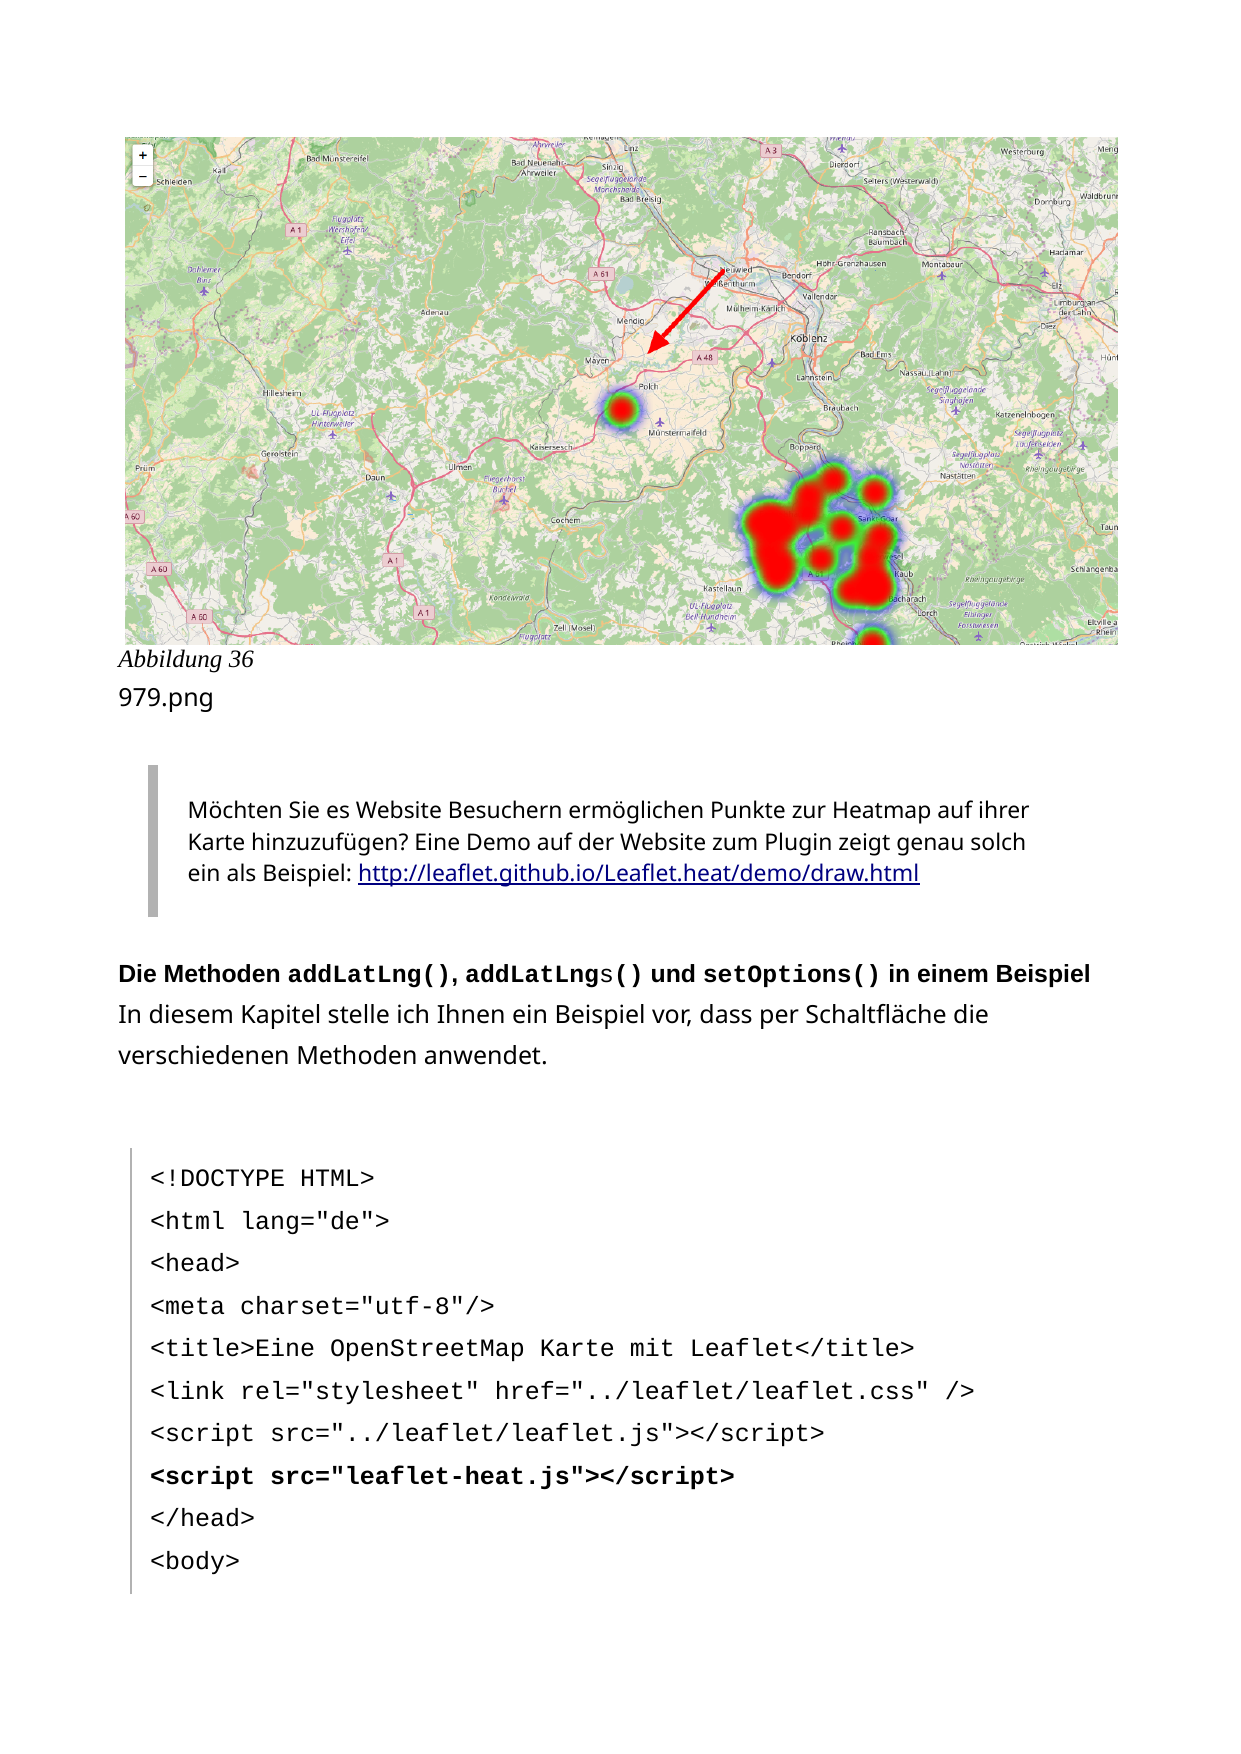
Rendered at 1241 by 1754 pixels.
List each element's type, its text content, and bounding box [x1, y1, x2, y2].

text </head> [132, 1488, 1122, 1531]
text <meta charset="utf-8"/> [132, 1276, 1122, 1318]
text <!DOCTYPE HTML> [132, 1148, 1122, 1191]
text <html lang="de"> [132, 1191, 1122, 1233]
picture [118, 130, 1123, 645]
text <link rel="stylesheet" href="../leaflet/leaflet.css" /> [132, 1361, 1122, 1403]
text <head> [132, 1233, 1122, 1276]
text <script src="leaflet-heat.js"></script> [132, 1446, 1122, 1488]
text <title>Eine OpenStreetMap Karte mit Leaflet</title> [132, 1318, 1122, 1361]
text <script src="../leaflet/leaflet.js"></script> [132, 1403, 1122, 1446]
text Möchten Sie es Website Besuchern ermöglichen Punkte zur Heatmap auf ihrer Karte hinzuzufügen? Eine Demo auf der Website zum Plugin zeigt genau solch ein als Beispiel: http://leaflet.github.io/Leaflet.heat/demo/draw.html [158, 765, 1093, 917]
subtitle Die Methoden addLatLng(), addLatLngs() und setOptions() in einem Beispiel [118, 959, 1122, 990]
text In diesem Kapitel stelle ich Ihnen ein Beispiel vor, dass per Schaltfläche die verschiedenen Methoden anwendet. [118, 996, 1122, 1071]
text <body> [132, 1531, 1122, 1594]
text [118, 118, 1122, 130]
text 979.png [118, 673, 1122, 714]
text Abbildung 36 [118, 645, 1122, 673]
